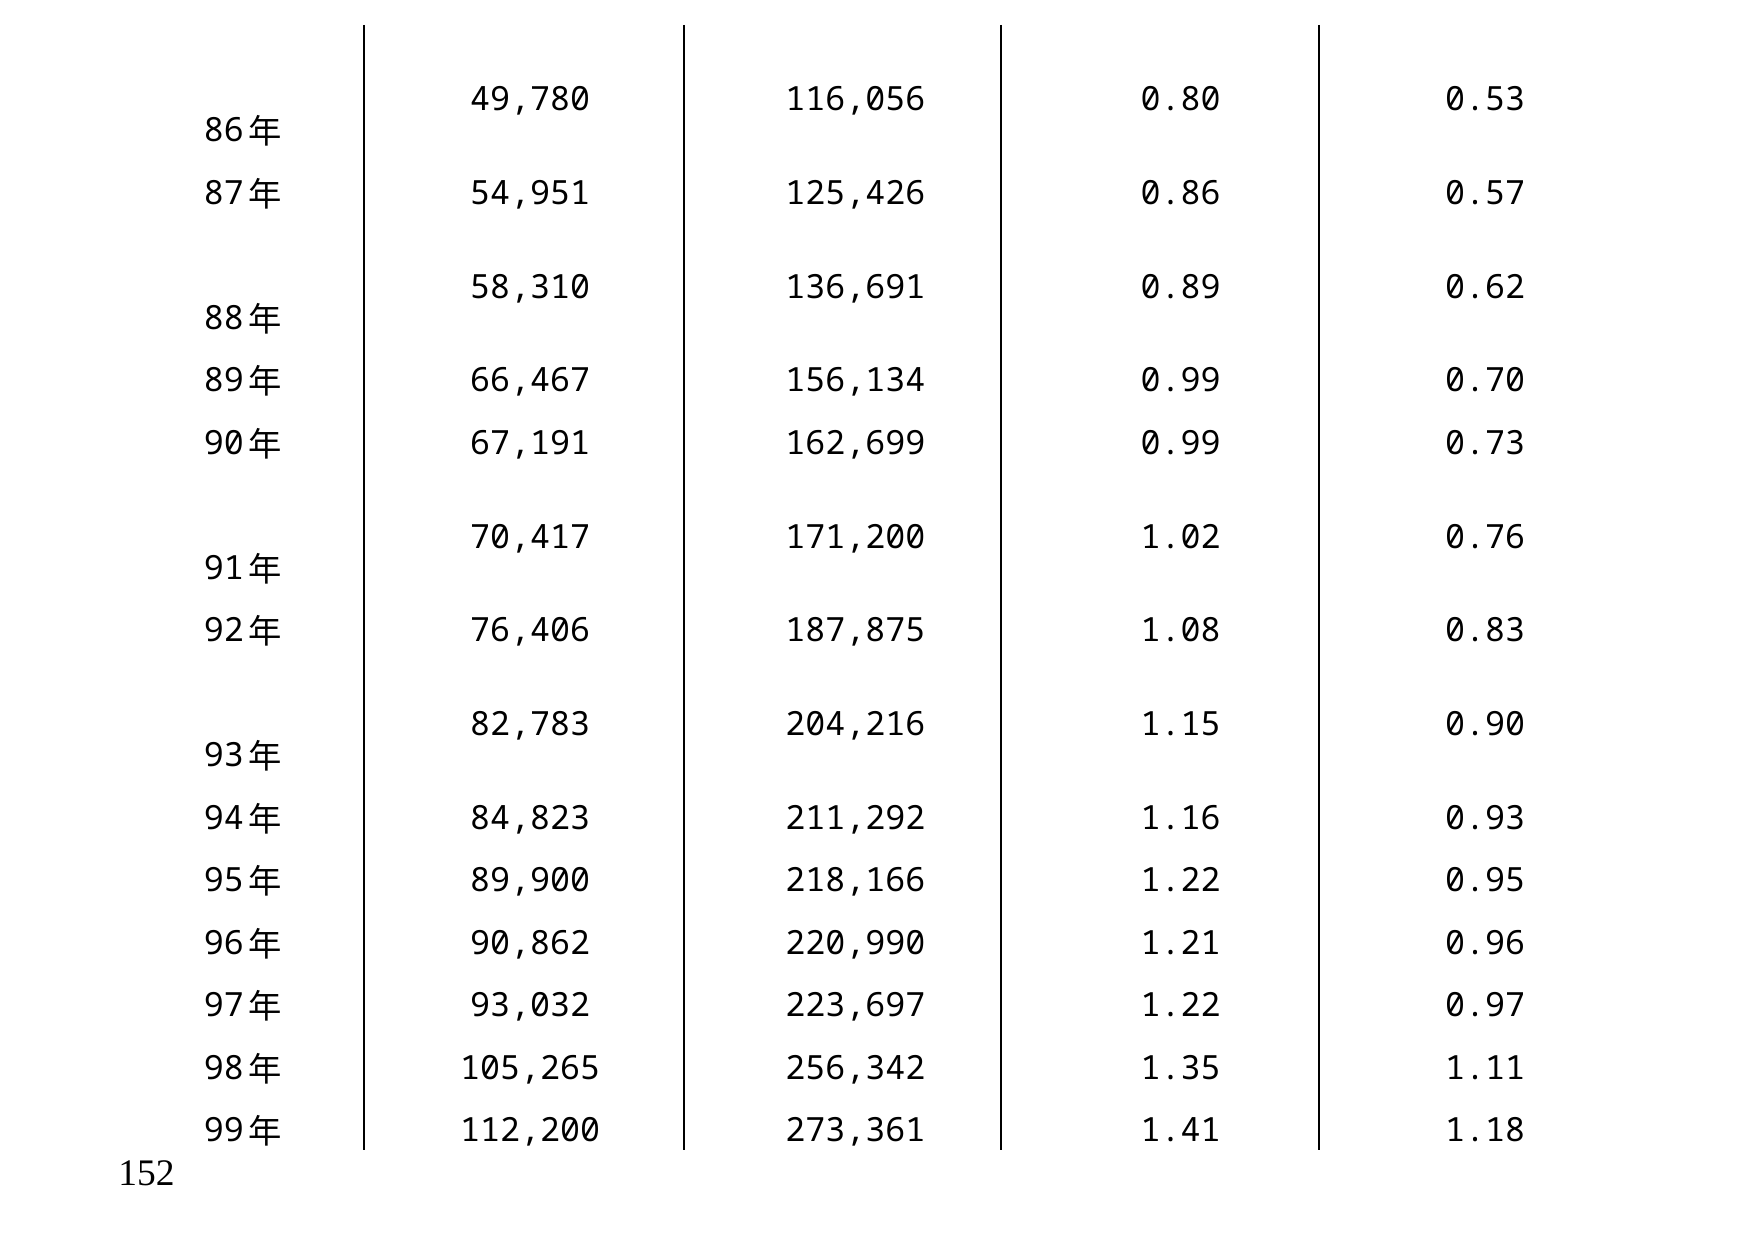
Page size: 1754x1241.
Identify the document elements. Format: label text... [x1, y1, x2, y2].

table_cell 98年 [121, 1025, 363, 1087]
table_cell 89年 [121, 337, 363, 400]
table_cell 1.18 [1320, 1087, 1636, 1150]
table_cell 187,875 [685, 587, 1000, 650]
table_cell 76,406 [365, 587, 683, 650]
table_cell 67,191 [365, 400, 683, 462]
table_cell 96年 [121, 900, 363, 962]
table_cell 204,216 [685, 650, 1000, 775]
table_cell 0.76 [1320, 462, 1636, 587]
table_cell 93年 [121, 650, 363, 775]
table_cell 1.22 [1002, 962, 1318, 1025]
table_cell 105,265 [365, 1025, 683, 1087]
table_cell 1.16 [1002, 775, 1318, 837]
table_cell 116,056 [685, 25, 1000, 150]
table_cell 223,697 [685, 962, 1000, 1025]
table_cell 97年 [121, 962, 363, 1025]
table_cell 86年 [121, 25, 363, 150]
table_cell 88年 [121, 212, 363, 337]
table_cell 0.57 [1320, 150, 1636, 212]
table_cell 218,166 [685, 837, 1000, 900]
table_cell 84,823 [365, 775, 683, 837]
table_cell 1.02 [1002, 462, 1318, 587]
table_cell 0.96 [1320, 900, 1636, 962]
table_cell 0.53 [1320, 25, 1636, 150]
table_cell 0.95 [1320, 837, 1636, 900]
table_cell 211,292 [685, 775, 1000, 837]
table_cell 0.99 [1002, 337, 1318, 400]
table_cell 0.97 [1320, 962, 1636, 1025]
table_cell 0.83 [1320, 587, 1636, 650]
table_cell 273,361 [685, 1087, 1000, 1150]
table_cell 1.22 [1002, 837, 1318, 900]
table_cell 0.99 [1002, 400, 1318, 462]
table_cell 1.15 [1002, 650, 1318, 775]
table_cell 0.62 [1320, 212, 1636, 337]
table_cell 99年 [121, 1087, 363, 1150]
table_cell 54,951 [365, 150, 683, 212]
table_cell 136,691 [685, 212, 1000, 337]
table_cell 70,417 [365, 462, 683, 587]
table_cell 0.90 [1320, 650, 1636, 775]
table_cell 1.08 [1002, 587, 1318, 650]
table_cell 1.11 [1320, 1025, 1636, 1087]
table_cell 90年 [121, 400, 363, 462]
table_cell 90,862 [365, 900, 683, 962]
table_cell 162,699 [685, 400, 1000, 462]
table_cell 0.93 [1320, 775, 1636, 837]
table_cell 92年 [121, 587, 363, 650]
table_cell 89,900 [365, 837, 683, 900]
table_cell 156,134 [685, 337, 1000, 400]
table_cell 58,310 [365, 212, 683, 337]
table_cell 91年 [121, 462, 363, 587]
table_cell 49,780 [365, 25, 683, 150]
table_cell 0.86 [1002, 150, 1318, 212]
table_cell 220,990 [685, 900, 1000, 962]
table_cell 171,200 [685, 462, 1000, 587]
table_cell 93,032 [365, 962, 683, 1025]
table_cell 82,783 [365, 650, 683, 775]
table_cell 0.89 [1002, 212, 1318, 337]
table_cell 256,342 [685, 1025, 1000, 1087]
table_cell 66,467 [365, 337, 683, 400]
table_cell 94年 [121, 775, 363, 837]
table_cell 125,426 [685, 150, 1000, 212]
table_cell 87年 [121, 150, 363, 212]
table_cell 1.41 [1002, 1087, 1318, 1150]
table_cell 0.70 [1320, 337, 1636, 400]
table_cell 0.73 [1320, 400, 1636, 462]
table_cell 112,200 [365, 1087, 683, 1150]
table_cell 0.80 [1002, 25, 1318, 150]
table_cell 1.21 [1002, 900, 1318, 962]
table_cell 95年 [121, 837, 363, 900]
table_cell 1.35 [1002, 1025, 1318, 1087]
